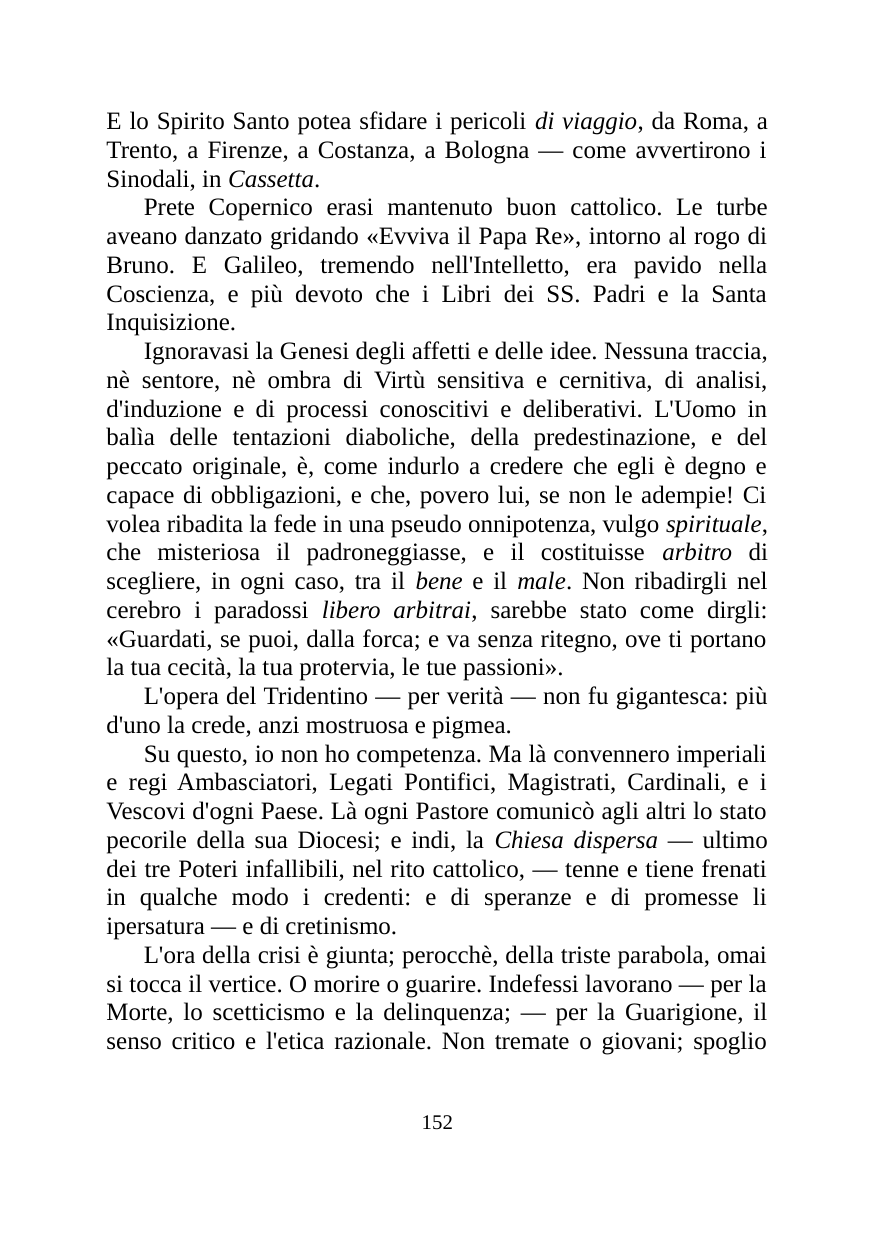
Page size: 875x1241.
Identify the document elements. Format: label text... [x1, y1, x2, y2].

text Prete Copernico erasi mantenuto buon cattolico. Le turbe aveano danzato gridando «Evviva il Papa Re», intorno al rogo di Bruno. E Galileo, tremendo nell'Intelletto, era pavido nella Coscienza, e più devoto che i Libri dei SS. Padri e la Santa Inquisizione. [106, 192, 768, 336]
text Su questo, io non ho competenza. Ma là convennero imperiali e regi Ambasciatori, Legati Pontifici, Magistrati, Cardinali, e i Vescovi d'ogni Paese. Là ogni Pastore comunicò agli altri lo stato pecorile della sua Diocesi; e indi, la Chiesa dispersa — ultimo dei tre Poteri infallibili, nel rito cattolico, — tenne e tiene frenati in qualche modo i credenti: e di speranze e di promesse li ipersatura — e di cretinismo. [106, 739, 768, 940]
text Ignoravasi la Genesi degli affetti e delle idee. Nessuna traccia, nè sentore, nè ombra di Virtù sensitiva e cernitiva, di analisi, d'induzione e di processi conoscitivi e deliberativi. L'Uomo in balìa delle tentazioni diaboliche, della predestinazione, e del peccato originale, è, come indurlo a credere che egli è degno e capace di obbligazioni, e che, povero lui, se non le adempie! Ci volea ribadita la fede in una pseudo onnipotenza, vulgo spirituale, che misteriosa il padroneggiasse, e il costituisse arbitro di scegliere, in ogni caso, tra il bene e il male. Non ribadirgli nel cerebro i paradossi libero arbitrai, sarebbe stato come dirgli: «Guardati, se puoi, dalla forca; e va senza ritegno, ove ti portano la tua cecità, la tua protervia, le tue passioni». [106, 336, 768, 681]
text L'ora della crisi è giunta; perocchè, della triste parabola, omai si tocca il vertice. O morire o guarire. Indefessi lavorano — per la Morte, lo scetticismo e la delinquenza; — per la Guarigione, il senso critico e l'etica razionale. Non tremate o giovani; spoglio [106, 940, 768, 1055]
text L'opera del Tridentino — per verità — non fu gigantesca: più d'uno la crede, anzi mostruosa e pigmea. [106, 681, 768, 739]
text E lo Spirito Santo potea sfidare i pericoli di viaggio, da Roma, a Trento, a Firenze, a Costanza, a Bologna — come avvertirono i Sinodali, in Cassetta. [106, 106, 768, 192]
